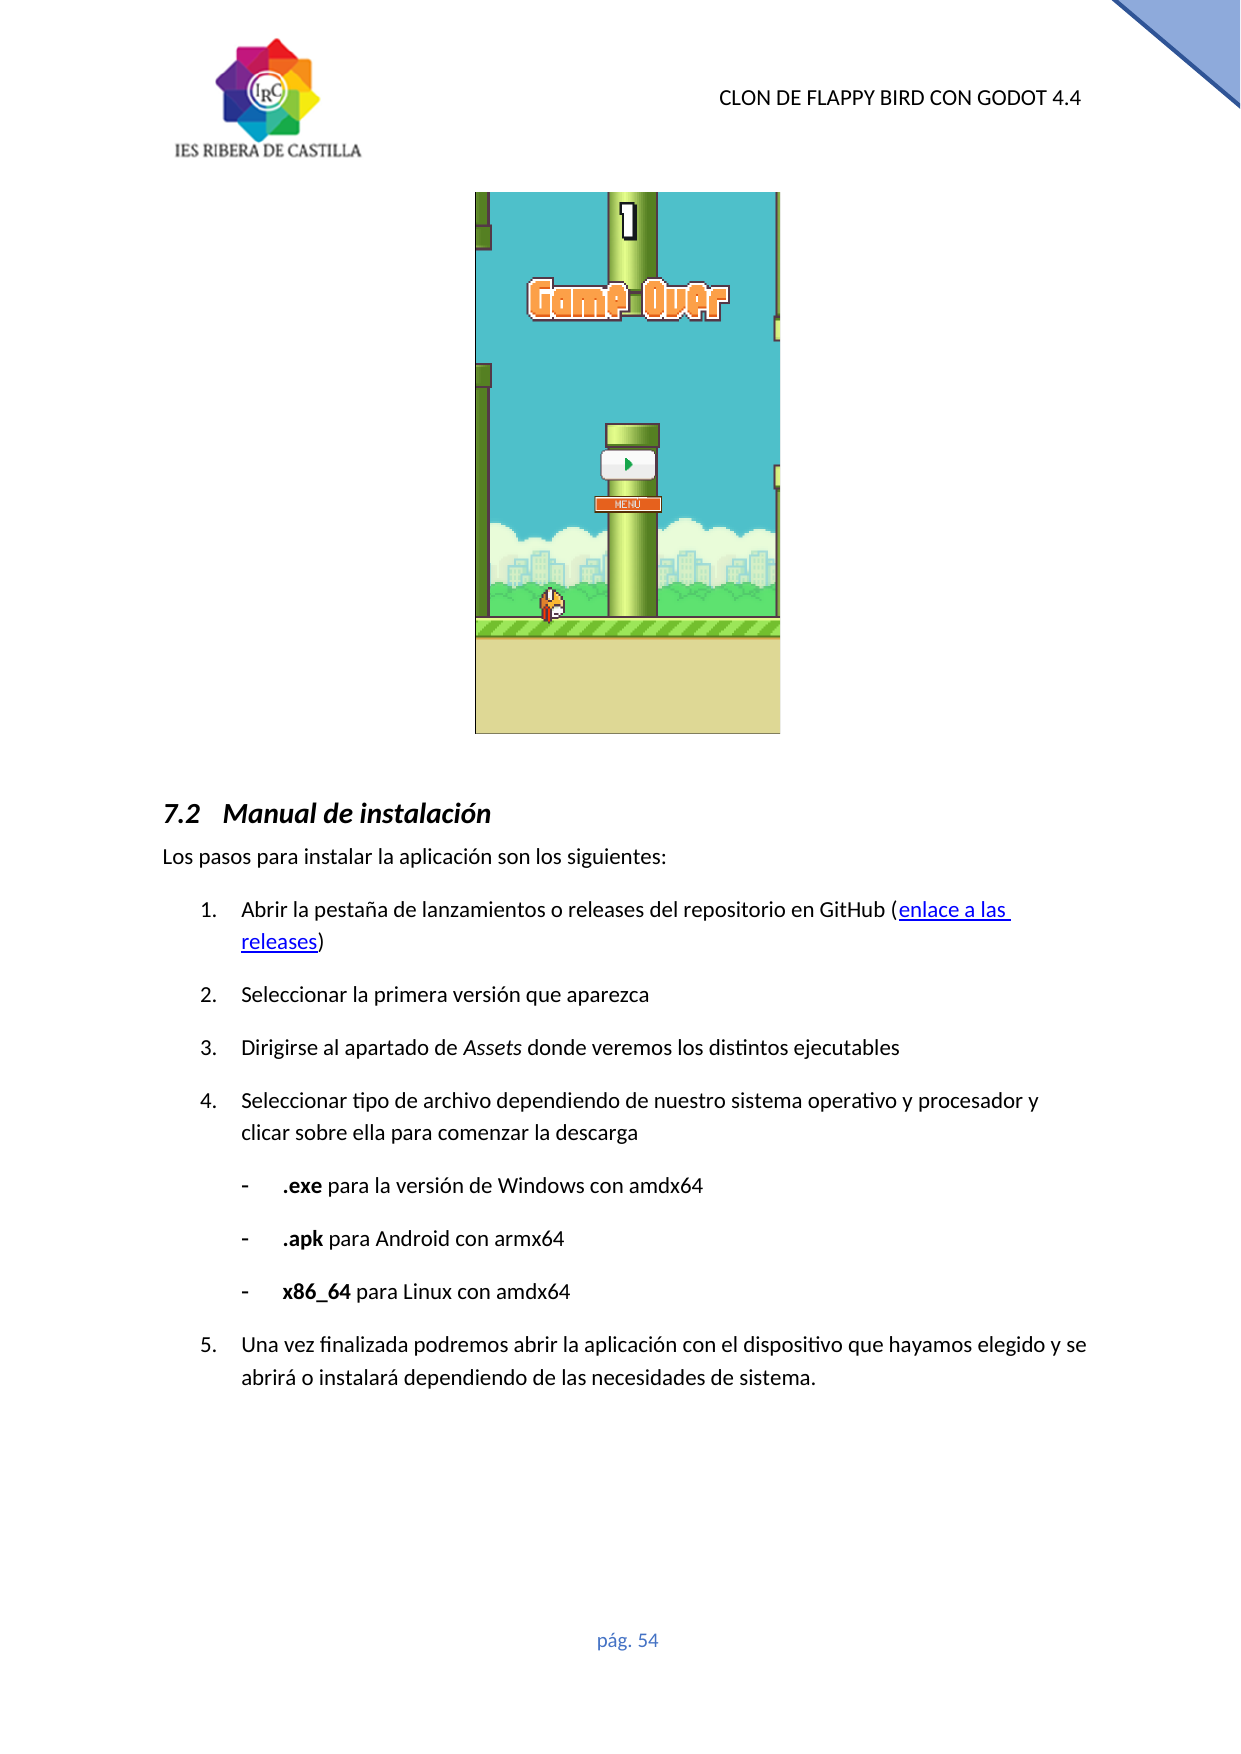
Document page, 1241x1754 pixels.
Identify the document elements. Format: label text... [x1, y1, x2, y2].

list Una vez finalizada podremos abrir la aplicación con el dispositivo que hayamos elegido y se abrirá o instalará dependiendo de las necesidades de sistema. [200, 1331, 1093, 1391]
list .apk para Android con armx64 [241, 1224, 1093, 1252]
text Los pasos para instalar la aplicación son los siguientes: [162, 842, 1093, 870]
list x86_64 para Linux con amdx64 [241, 1277, 1093, 1306]
list Abrir la pestaña de lanzamientos o releases del repositorio en GitHub (enlace a las releases) [200, 895, 1093, 955]
list Dirigirse al apartado de Assets donde veremos los distintos ejecutables [200, 1033, 1093, 1061]
list .exe para la versión de Windows con amdx64 [241, 1171, 1093, 1199]
list Seleccionar tipo de archivo dependiendo de nuestro sistema operativo y procesador y clicar sobre ella para comenzar la descarga [200, 1086, 1093, 1146]
subtitle Manual de instalación [162, 795, 1093, 830]
list Seleccionar la primera versión que aparezca [200, 980, 1093, 1008]
picture [173, 29, 366, 164]
picture [475, 192, 781, 734]
